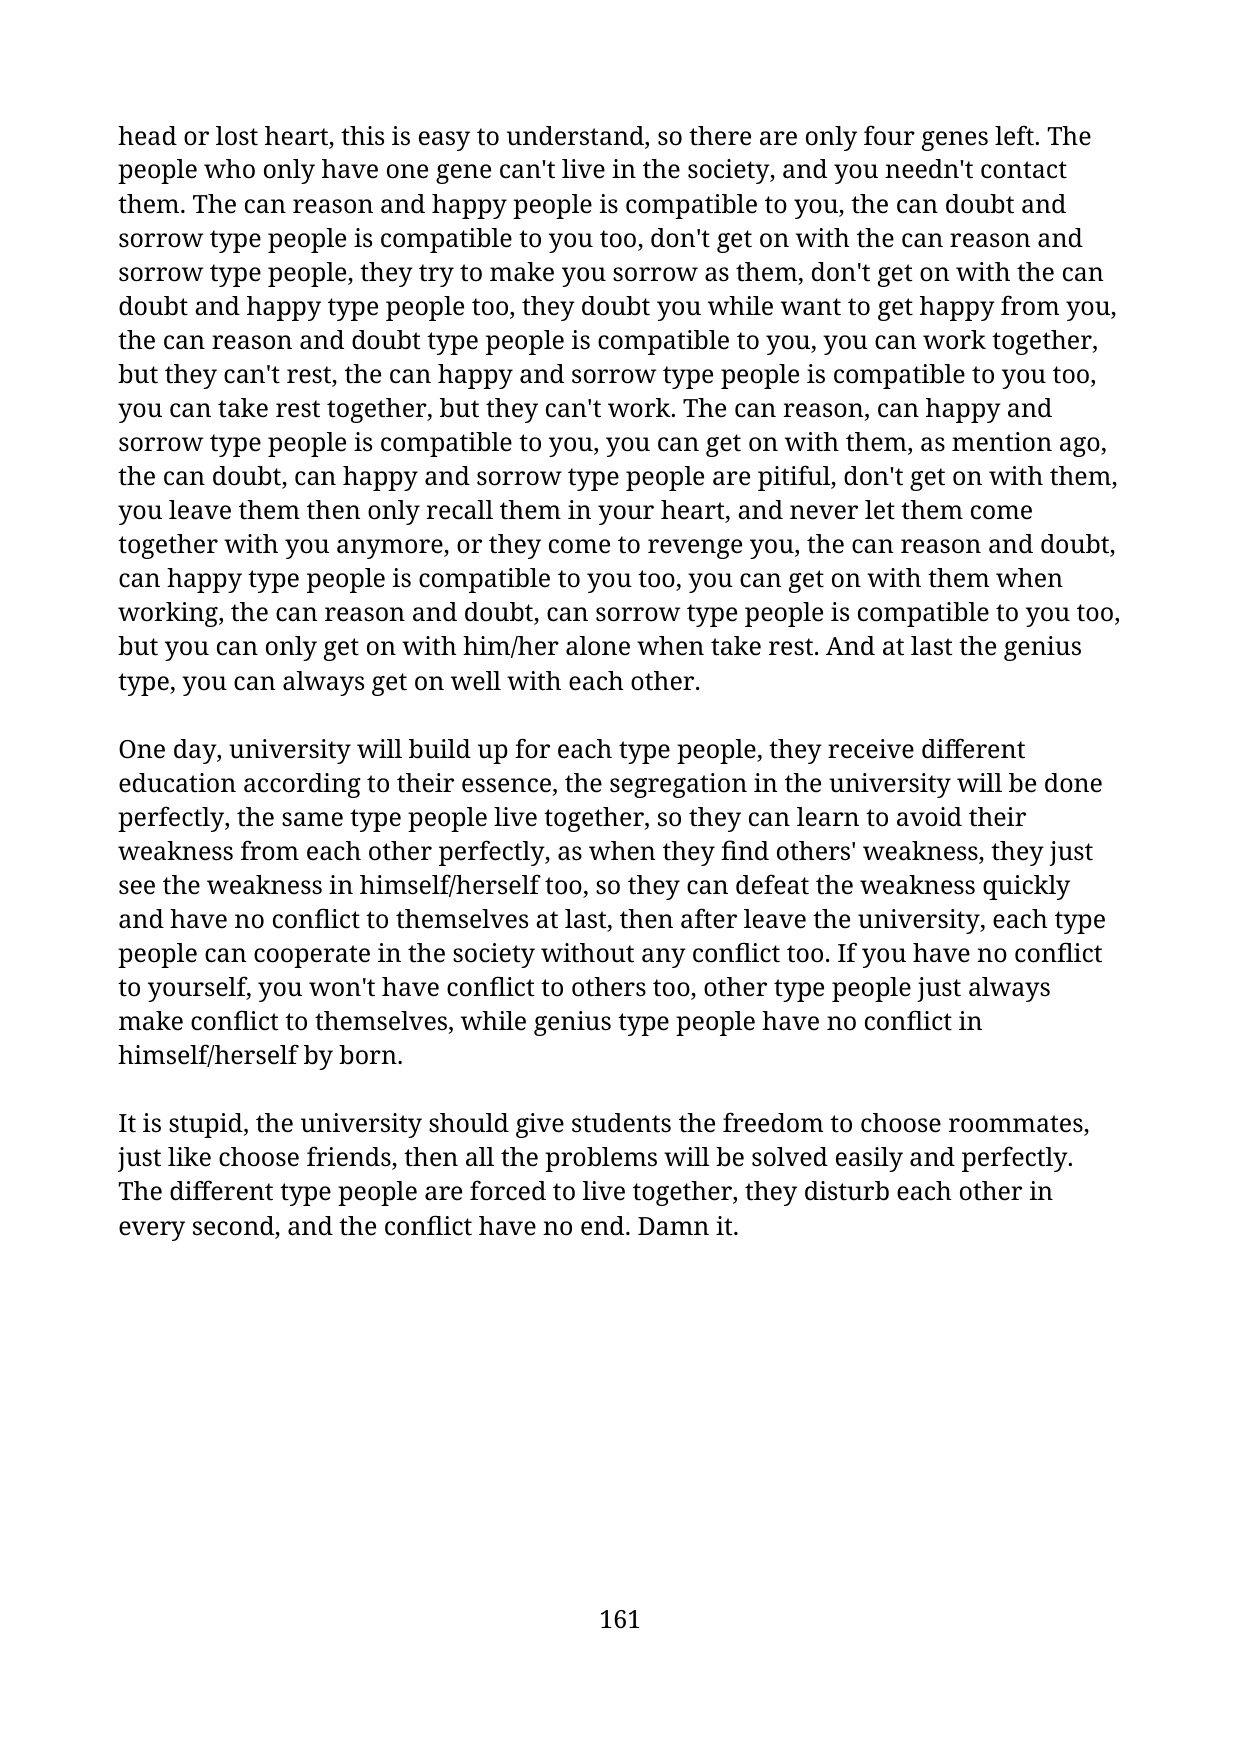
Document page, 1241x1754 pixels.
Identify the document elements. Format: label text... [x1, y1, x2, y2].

text One day, university will build up for each type people, they receive different education according to their essence, the segregation in the university will be done perfectly, the same type people live together, so they can learn to avoid their weakness from each other perfectly, as when they find others' weakness, they just see the weakness in himself/herself too, so they can defeat the weakness quickly and have no conflict to themselves at last, then after leave the university, each type people can cooperate in the society without any conflict too. If you have no conflict to yourself, you won't have conflict to others too, other type people just always make conflict to themselves, while genius type people have no conflict in himself/herself by born. [118, 731, 1122, 1072]
text It is stupid, the university should give students the freedom to choose roommates, just like choose friends, then all the problems will be solved easily and perfectly. The different type people are forced to live together, they disturb each other in every second, and the conflict have no end. Damn it. [118, 1106, 1122, 1242]
text head or lost heart, this is easy to understand, so there are only four genes left. The people who only have one gene can't live in the society, and you needn't contact them. The can reason and happy people is compatible to you, the can doubt and sorrow type people is compatible to you too, don't get on with the can reason and sorrow type people, they try to make you sorrow as them, don't get on with the can doubt and happy type people too, they doubt you while want to get happy from you, the can reason and doubt type people is compatible to you, you can work together, but they can't rest, the can happy and sorrow type people is compatible to you too, you can take rest together, but they can't work. The can reason, can happy and sorrow type people is compatible to you, you can get on with them, as mention ago, the can doubt, can happy and sorrow type people are pitiful, don't get on with them, you leave them then only recall them in your heart, and never let them come together with you anymore, or they come to revenge you, the can reason and doubt, can happy type people is compatible to you too, you can get on with them when working, the can reason and doubt, can sorrow type people is compatible to you too, but you can only get on with him/her alone when take rest. And at last the genius type, you can always get on well with each other. [118, 118, 1122, 697]
